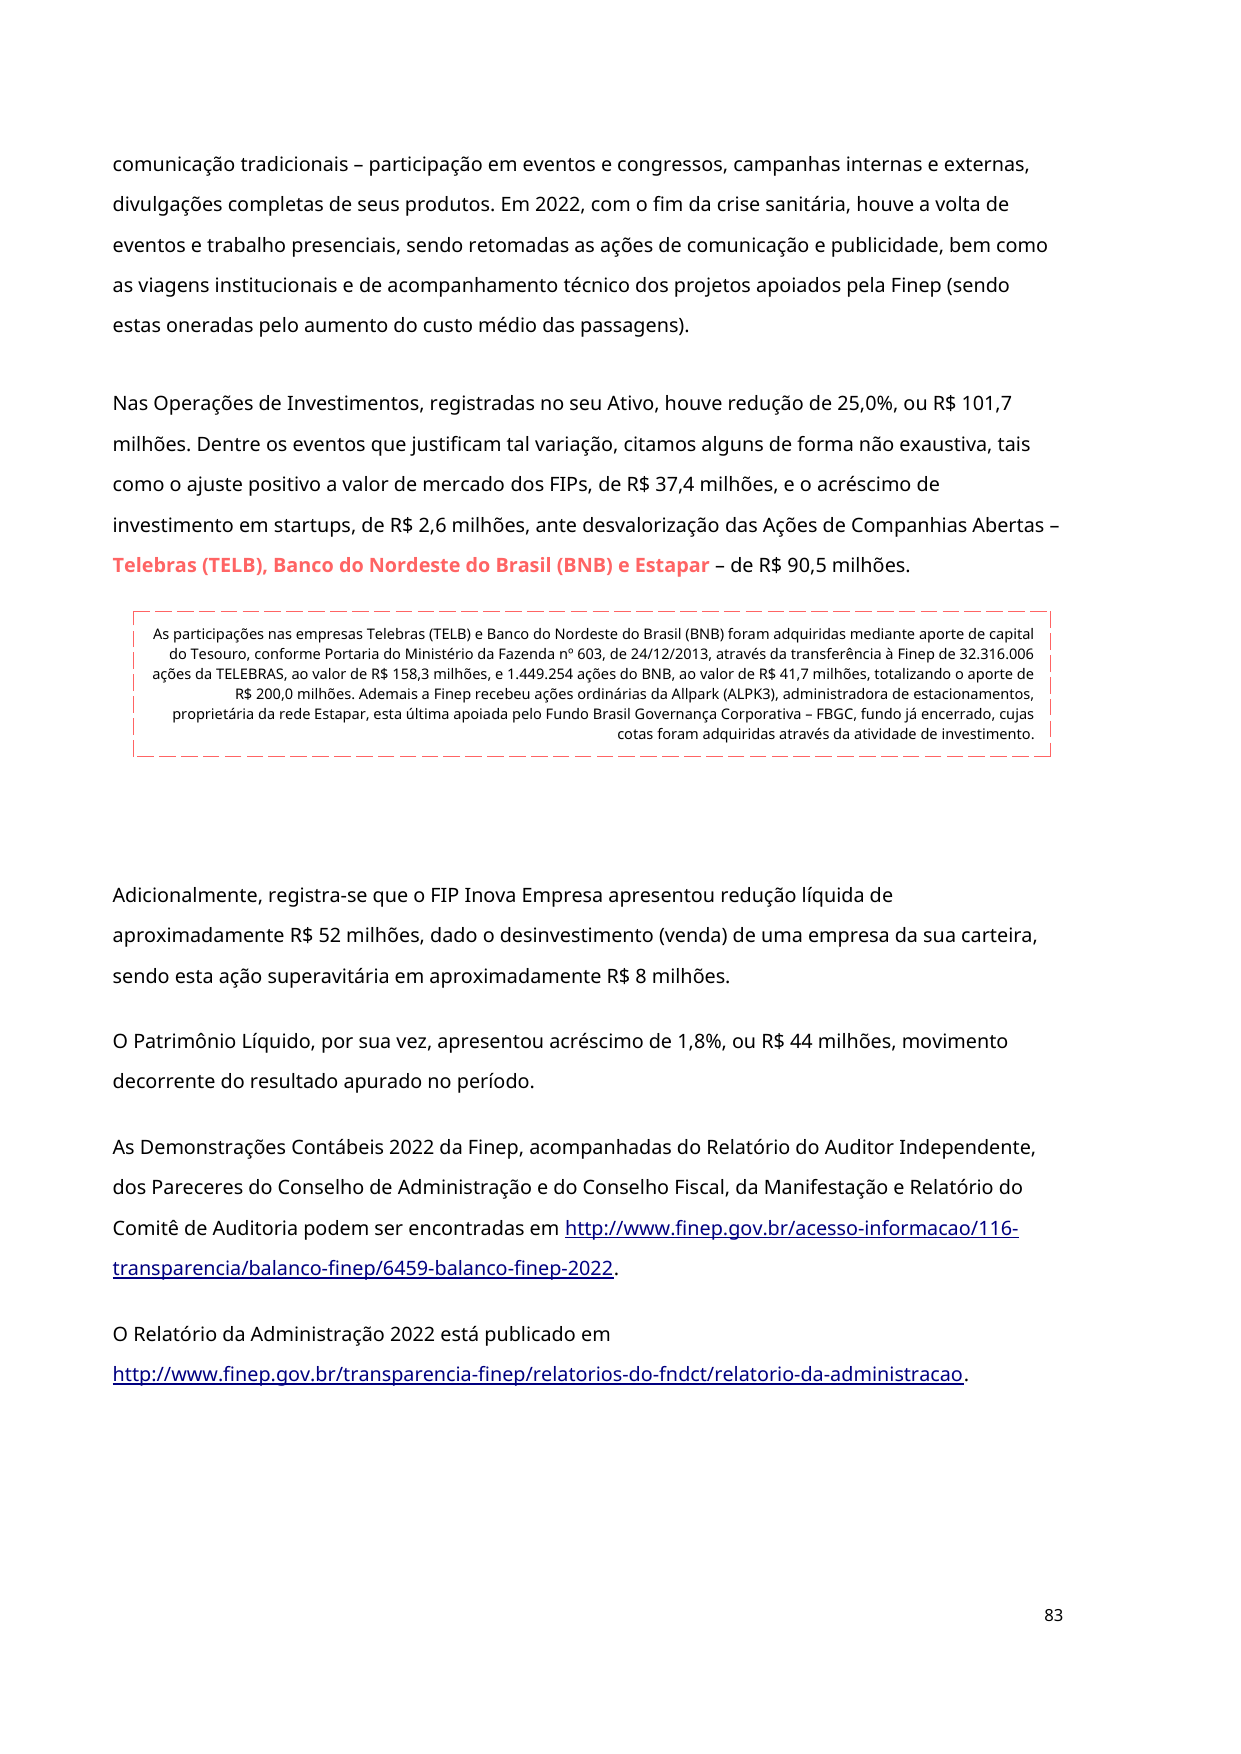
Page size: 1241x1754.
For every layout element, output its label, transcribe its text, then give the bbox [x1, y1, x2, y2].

text As Demonstrações Contábeis 2022 da Finep, acompanhadas do Relatório do Auditor Independente, dos Pareceres do Conselho de Administração e do Conselho Fiscal, da Manifestação e Relatório do Comitê de Auditoria podem ser encontradas em http://www.finep.gov.br/acesso-informacao/116-transparencia/balanco-finep/6459-balanco-finep-2022. [112, 1133, 1063, 1281]
text O Patrimônio Líquido, por sua vez, apresentou acréscimo de 1,8%, ou R$ 44 milhões, movimento decorrente do resultado apurado no período. [112, 1027, 1063, 1095]
text As participações nas empresas Telebras (TELB) e Banco do Nordeste do Brasil (BNB) foram adquiridas mediante aporte de capital do Tesouro, conforme Portaria do Ministério da Fazenda nº 603, de 24/12/2013, através da transferência à Finep de 32.316.006 ações da TELEBRAS, ao valor de R$ 158,3 milhões, e 1.449.254 ações do BNB, ao valor de R$ 41,7 milhões, totalizando o aporte de R$ 200,0 milhões. Ademais a Finep recebeu ações ordinárias da Allpark (ALPK3), administradora de estacionamentos, proprietária da rede Estapar, esta última apoiada pelo Fundo Brasil Governança Corporativa – FBGC, fundo já encerrado, cujas cotas foram adquiridas através da atividade de investimento. [149, 624, 1035, 743]
text comunicação tradicionais – participação em eventos e congressos, campanhas internas e externas, divulgações completas de seus produtos. Em 2022, com o fim da crise sanitária, houve a volta de eventos e trabalho presenciais, sendo retomadas as ações de comunicação e publicidade, bem como as viagens institucionais e de acompanhamento técnico dos projetos apoiados pela Finep (sendo estas oneradas pelo aumento do custo médio das passagens). [112, 150, 1063, 339]
text O Relatório da Administração 2022 está publicado em http://www.finep.gov.br/transparencia-finep/relatorios-do-fndct/relatorio-da-administracao. [112, 1320, 1063, 1387]
text Nas Operações de Investimentos, registradas no seu Ativo, houve redução de 25,0%, ou R$ 101,7 milhões. Dentre os eventos que justificam tal variação, citamos alguns de forma não exaustiva, tais como o ajuste positivo a valor de mercado dos FIPs, de R$ 37,4 milhões, e o acréscimo de investimento em startups, de R$ 2,6 milhões, ante desvalorização das Ações de Companhias Abertas – Telebras (TELB), Banco do Nordeste do Brasil (BNB) e Estapar – de R$ 90,5 milhões. [112, 389, 1063, 578]
text Adicionalmente, registra-se que o FIP Inova Empresa apresentou redução líquida de aproximadamente R$ 52 milhões, dado o desinvestimento (venda) de uma empresa da sua carteira, sendo esta ação superavitária em aproximadamente R$ 8 milhões. [112, 881, 1063, 989]
